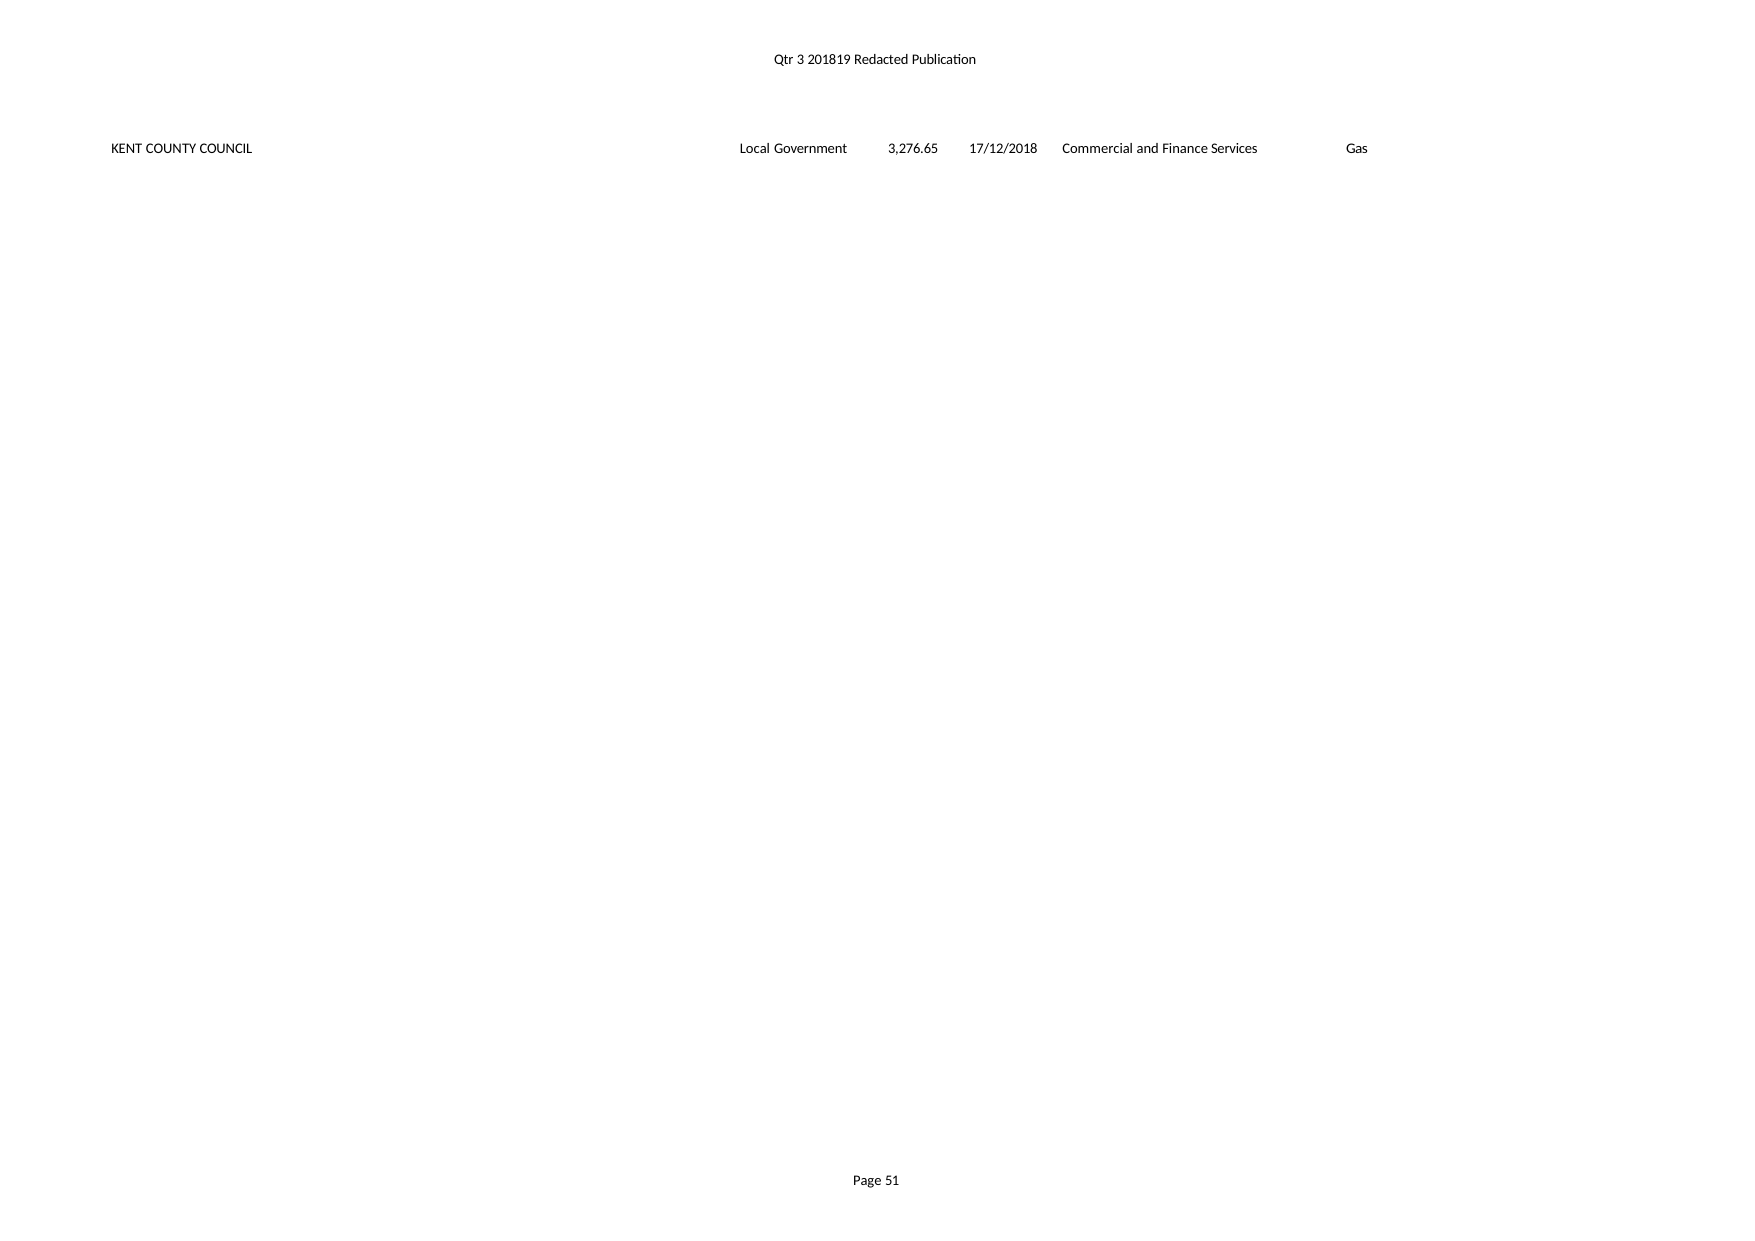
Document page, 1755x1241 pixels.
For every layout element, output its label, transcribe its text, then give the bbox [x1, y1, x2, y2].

table_cell 17/12/2018 [953, 140, 1050, 159]
table_cell KENT COUNTY COUNCIL [106, 140, 452, 159]
table_cell Local Government [452, 140, 859, 159]
table_cell Gas [1303, 140, 1577, 159]
table_cell Commercial and Finance Services [1050, 140, 1303, 159]
table_cell 3,276.65 [859, 140, 953, 159]
